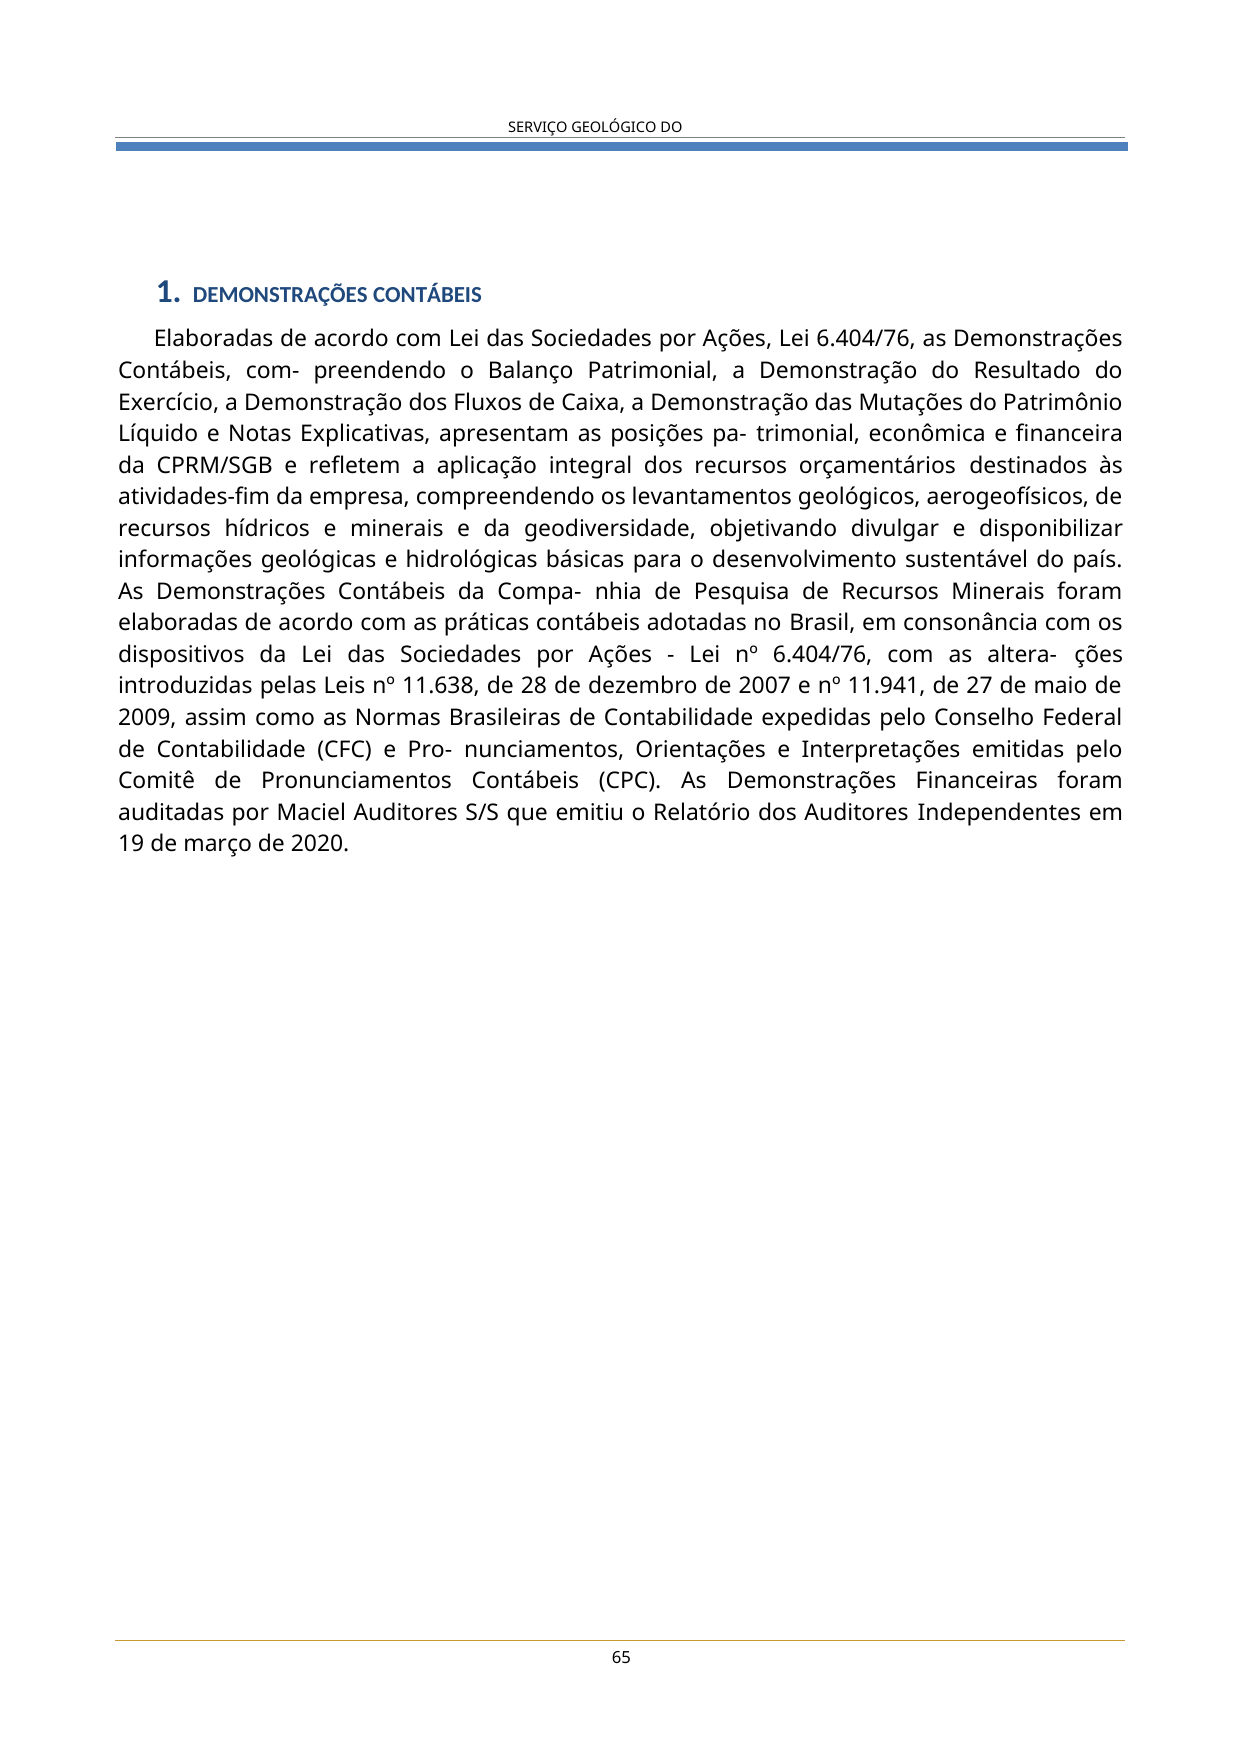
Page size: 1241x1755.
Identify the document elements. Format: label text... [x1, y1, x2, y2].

text 1. DEMONSTRAÇÕES CONTÁBEIS [156, 270, 1153, 311]
text Elaboradas de acordo com Lei das Sociedades por Ações, Lei 6.404/76, as Demonstrações Contábeis, com- preendendo o Balanço Patrimonial, a Demonstração do Resultado do Exercício, a Demonstração dos Fluxos de Caixa, a Demonstração das Mutações do Patrimônio Líquido e Notas Explicativas, apresentam as posições pa- trimonial, econômica e financeira da CPRM/SGB e refletem a aplicação integral dos recursos orçamentários destinados às atividades-fim da empresa, compreendendo os levantamentos geológicos, aerogeofísicos, de recursos hídricos e minerais e da geodiversidade, objetivando divulgar e disponibilizar informações geológicas e hidrológicas básicas para o desenvolvimento sustentável do país. As Demonstrações Contábeis da Compa- nhia de Pesquisa de Recursos Minerais foram elaboradas de acordo com as práticas contábeis adotadas no Brasil, em consonância com os dispositivos da Lei das Sociedades por Ações - Lei nº 6.404/76, com as altera- ções introduzidas pelas Leis nº 11.638, de 28 de dezembro de 2007 e nº 11.941, de 27 de maio de 2009, assim como as Normas Brasileiras de Contabilidade expedidas pelo Conselho Federal de Contabilidade (CFC) e Pro- nunciamentos, Orientações e Interpretações emitidas pelo Comitê de Pronunciamentos Contábeis (CPC). As Demonstrações Financeiras foram auditadas por Maciel Auditores S/S que emitiu o Relatório dos Auditores Independentes em 19 de março de 2020. [118, 322, 1123, 858]
